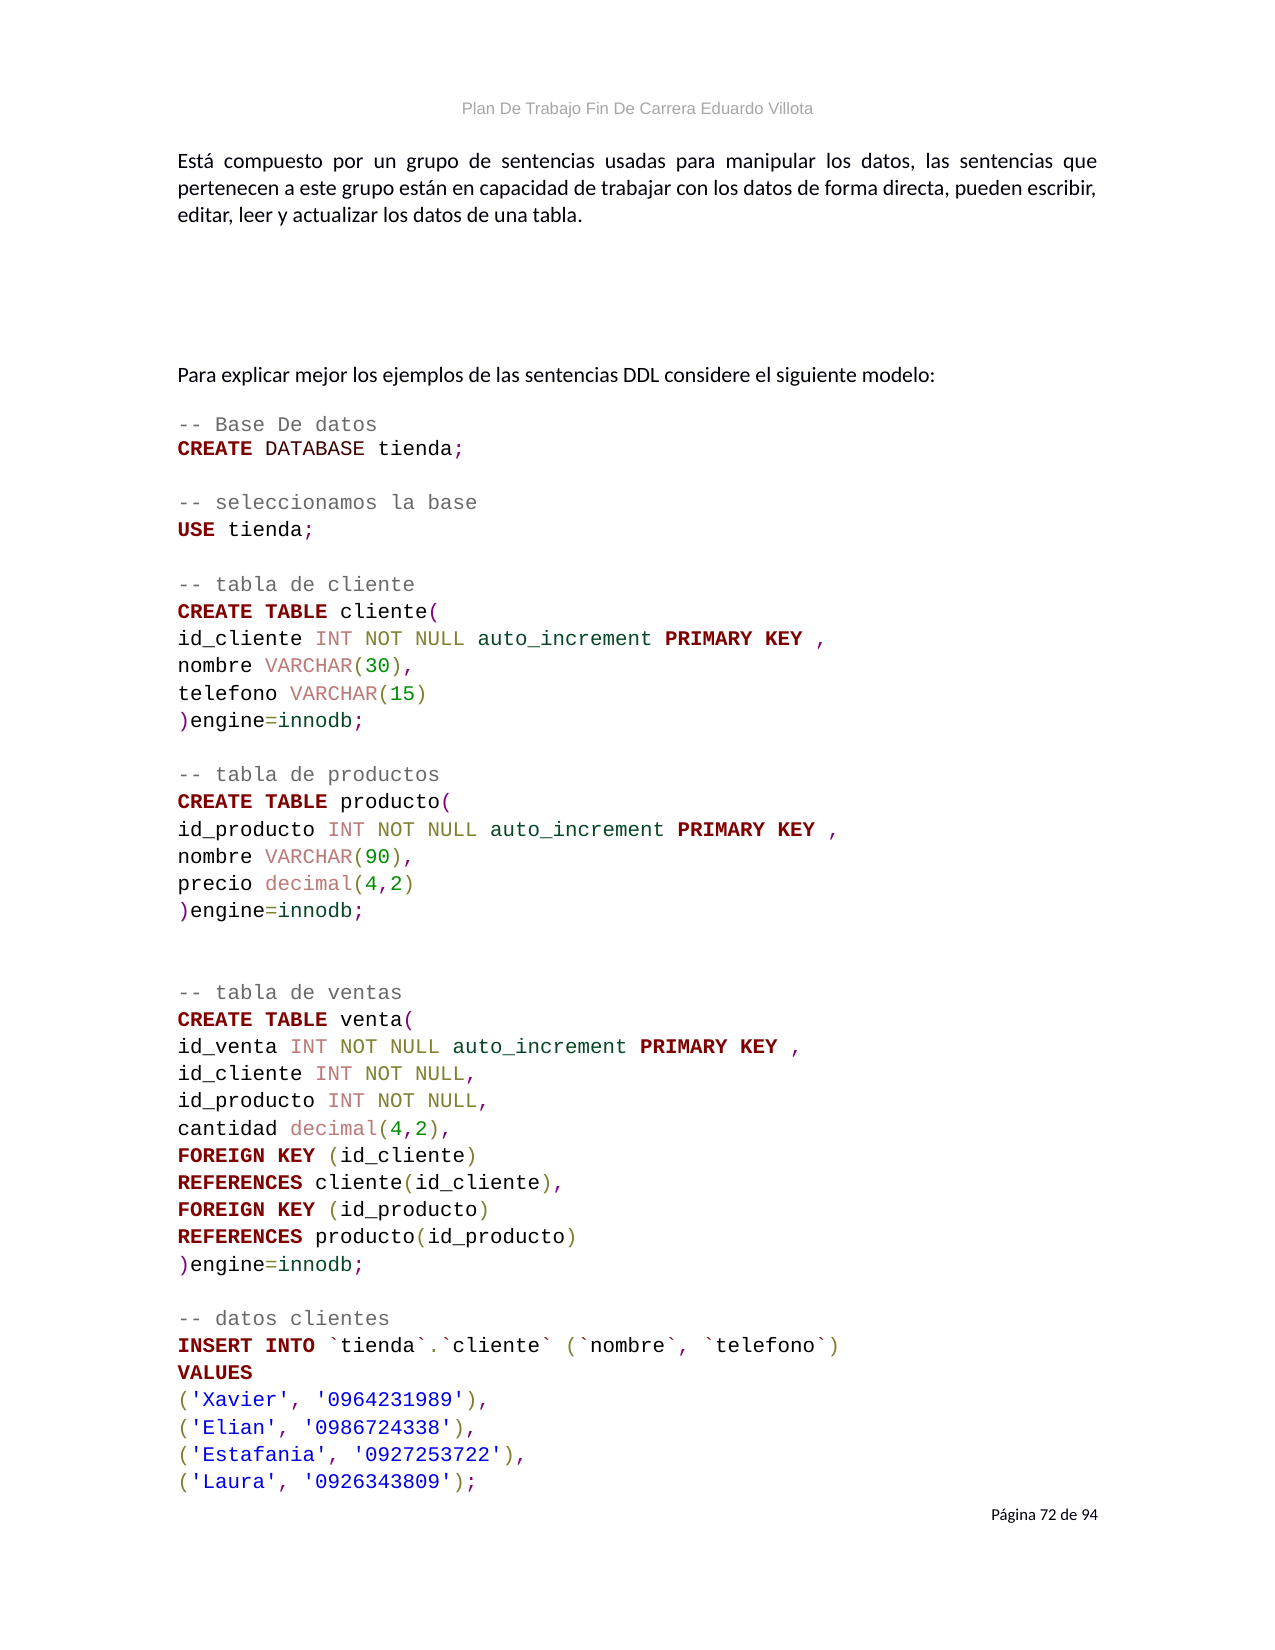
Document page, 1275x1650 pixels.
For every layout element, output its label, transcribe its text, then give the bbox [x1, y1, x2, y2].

text CREATE TABLE cliente( [177, 601, 1098, 625]
text )engine=innodb; [177, 710, 1098, 733]
text ('Laura', '0926343809'); [177, 1471, 1098, 1495]
text INSERT INTO `tienda`.`cliente` (`nombre`, `telefono`) [177, 1335, 1098, 1359]
text USE tienda; [177, 519, 1098, 543]
text CREATE TABLE producto( [177, 791, 1098, 815]
text -- tabla de productos [177, 764, 1098, 788]
text Para explicar mejor los ejemplos de las sentencias DDL considere el siguiente modelo: [177, 361, 1098, 388]
text ('Elian', '0986724338'), [177, 1417, 1098, 1440]
text -- tabla de ventas [177, 982, 1098, 1005]
text nombre VARCHAR(30), [177, 655, 1098, 679]
text FOREIGN KEY (id_producto) [177, 1199, 1098, 1223]
text telefono VARCHAR(15) [177, 683, 1098, 706]
text id_cliente INT NOT NULL auto_increment PRIMARY KEY , [177, 628, 1098, 652]
text id_venta INT NOT NULL auto_increment PRIMARY KEY , [177, 1036, 1098, 1060]
text )engine=innodb; [177, 1253, 1098, 1277]
text nombre VARCHAR(90), [177, 846, 1098, 869]
text -- seleccionamos la base [177, 492, 1098, 516]
text FOREIGN KEY (id_cliente) [177, 1145, 1098, 1168]
text -- datos clientes [177, 1308, 1098, 1332]
text ('Estafania', '0927253722'), [177, 1444, 1098, 1467]
text REFERENCES cliente(id_cliente), [177, 1172, 1098, 1196]
text REFERENCES producto(id_producto) [177, 1226, 1098, 1250]
text cantidad decimal(4,2), [177, 1118, 1098, 1141]
text Está compuesto por un grupo de sentencias usadas para manipular los datos, las sentencias que pertenecen a este grupo están en capacidad de trabajar con los datos de forma directa, pueden escribir, editar, leer y actualizar los datos de una tabla. [177, 148, 1098, 228]
text -- Base De datos [177, 414, 1098, 438]
text precio decimal(4,2) [177, 873, 1098, 897]
text id_cliente INT NOT NULL, [177, 1063, 1098, 1087]
text VALUES [177, 1362, 1098, 1386]
text -- tabla de cliente [177, 574, 1098, 597]
text ('Xavier', '0964231989'), [177, 1389, 1098, 1413]
text CREATE DATABASE tienda; [177, 438, 1098, 462]
text id_producto INT NOT NULL, [177, 1090, 1098, 1114]
text CREATE TABLE venta( [177, 1009, 1098, 1032]
text )engine=innodb; [177, 900, 1098, 924]
text id_producto INT NOT NULL auto_increment PRIMARY KEY , [177, 818, 1098, 842]
